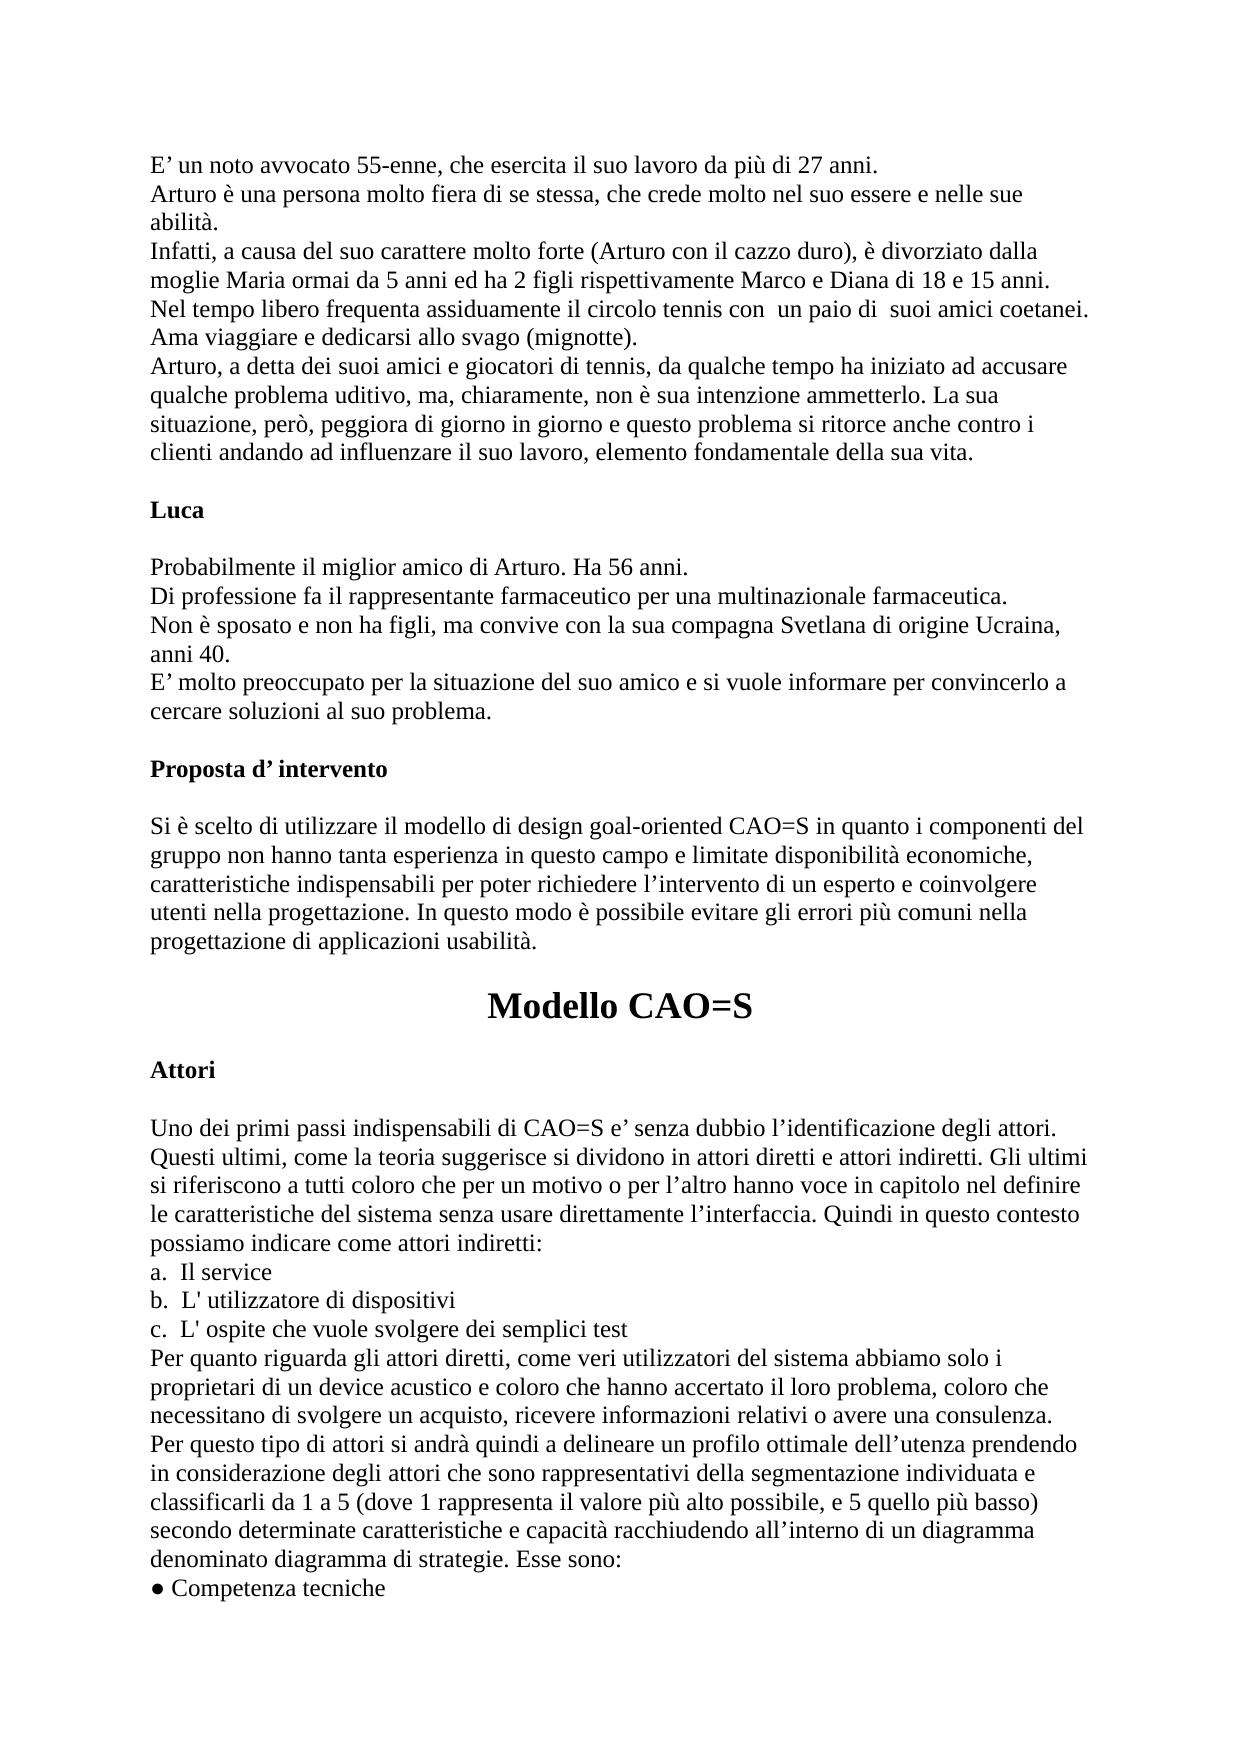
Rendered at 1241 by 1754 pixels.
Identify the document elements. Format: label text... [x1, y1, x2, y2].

text Per quanto riguarda gli attori diretti, come veri utilizzatori del sistema abbiamo solo i proprietari di un device acustico e coloro che hanno accertato il loro problema, coloro che necessitano di svolgere un acquisto, ricevere informazioni relativi o avere una consulenza. [150, 1343, 1090, 1429]
text Nel tempo libero frequenta assiduamente il circolo tennis con un paio di suoi amici coetanei. [150, 294, 1090, 322]
text Ama viaggiare e dedicarsi allo svago (mignotte). [150, 322, 1090, 351]
text Infatti, a causa del suo carattere molto forte (Arturo con il cazzo duro), è divorziato dalla moglie Maria ormai da 5 anni ed ha 2 figli rispettivamente Marco e Diana di 18 e 15 anni. [150, 236, 1090, 294]
text Proposta d’ intervento [150, 754, 1090, 782]
text Arturo è una persona molto fiera di se stessa, che crede molto nel suo essere e nelle sue abilità. [150, 179, 1090, 236]
text Probabilmente il miglior amico di Arturo. Ha 56 anni. [150, 552, 1090, 581]
text Attori [150, 1056, 1090, 1084]
text Uno dei primi passi indispensabili di CAO=S e’ senza dubbio l’identificazione degli attori. Questi ultimi, come la teoria suggerisce si dividono in attori diretti e attori indiretti. Gli ultimi si riferiscono a tutti coloro che per un motivo o per l’altro hanno voce in capitolo nel definire le caratteristiche del sistema senza usare direttamente l’interfaccia. Quindi in questo contesto possiamo indicare come attori indiretti: [150, 1113, 1090, 1257]
text Di professione fa il rappresentante farmaceutico per una multinazionale farmaceutica. [150, 581, 1090, 610]
text b. L' utilizzatore di dispositivi [150, 1286, 1090, 1314]
text a. Il service [150, 1257, 1090, 1286]
text E’ un noto avvocato 55-enne, che esercita il suo lavoro da più di 27 anni. [150, 150, 1090, 179]
text ● Competenza tecniche [150, 1573, 1090, 1602]
text Per questo tipo di attori si andrà quindi a delineare un profilo ottimale dell’utenza prendendo in considerazione degli attori che sono rappresentativi della segmentazione individuata e classificarli da 1 a 5 (dove 1 rappresenta il valore più alto possibile, e 5 quello più basso) secondo determinate caratteristiche e capacità racchiudendo all’interno di un diagramma denominato diagramma di strategie. Esse sono: [150, 1429, 1090, 1573]
text E’ molto preoccupato per la situazione del suo amico e si vuole informare per convincerlo a cercare soluzioni al suo problema. [150, 667, 1090, 725]
text Si è scelto di utilizzare il modello di design goal-oriented CAO=S in quanto i componenti del gruppo non hanno tanta esperienza in questo campo e limitate disponibilità economiche, caratteristiche indispensabili per poter richiedere l’intervento di un esperto e coinvolgere utenti nella progettazione. In questo modo è possibile evitare gli errori più comuni nella progettazione di applicazioni usabilità. [150, 811, 1090, 955]
text Non è sposato e non ha figli, ma convive con la sua compagna Svetlana di origine Ucraina, anni 40. [150, 610, 1090, 667]
text Luca [150, 495, 1090, 524]
text c. L' ospite che vuole svolgere dei semplici test [150, 1314, 1090, 1343]
text Modello CAO=S [150, 984, 1090, 1027]
text Arturo, a detta dei suoi amici e giocatori di tennis, da qualche tempo ha iniziato ad accusare qualche problema uditivo, ma, chiaramente, non è sua intenzione ammetterlo. La sua situazione, però, peggiora di giorno in giorno e questo problema si ritorce anche contro i clienti andando ad influenzare il suo lavoro, elemento fondamentale della sua vita. [150, 351, 1090, 466]
